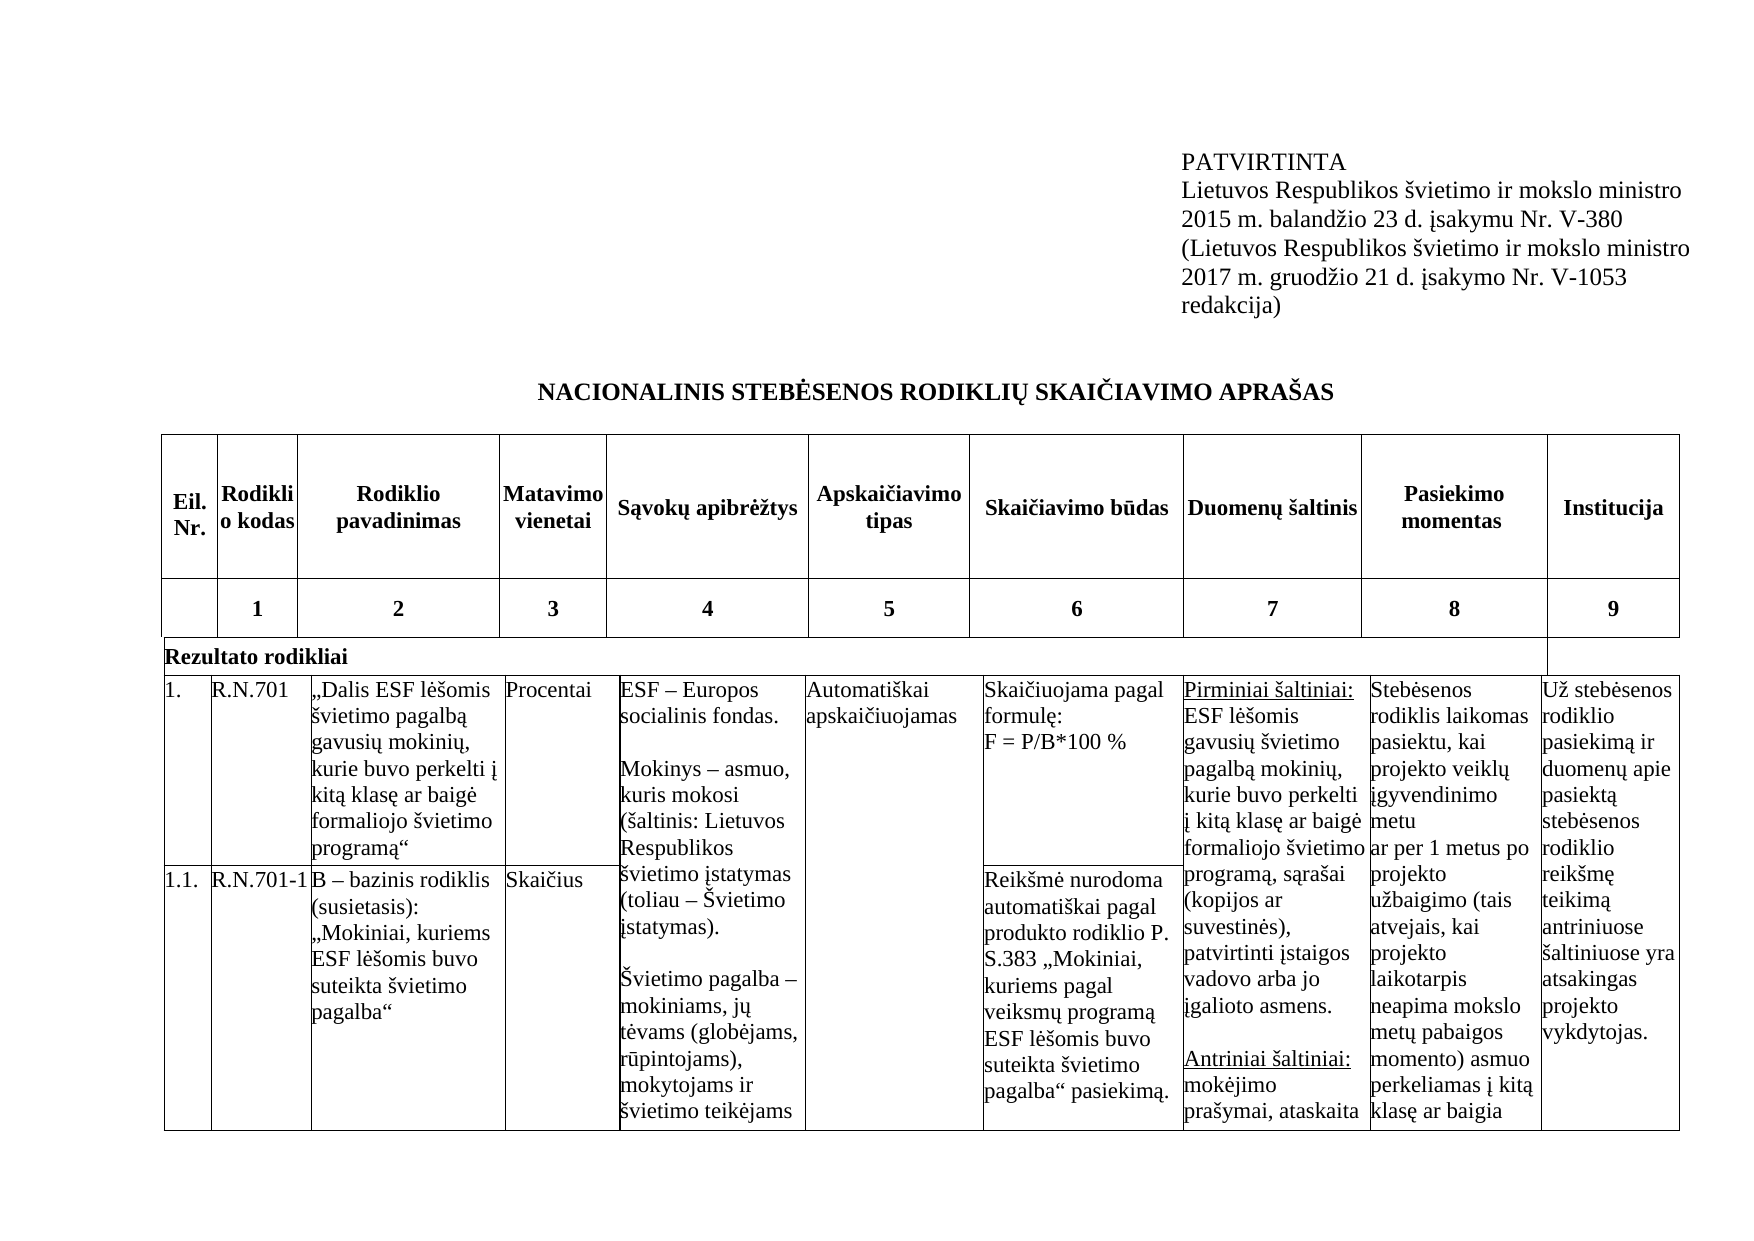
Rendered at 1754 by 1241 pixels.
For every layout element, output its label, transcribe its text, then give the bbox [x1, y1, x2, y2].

table_cell Už stebėsenos rodiklio pasiekimą ir duomenų apie pasiektą stebėsenos rodiklio reikšmę teikimą antriniuose šaltiniuose yra atsakingas projekto vykdytojas. [1542, 676, 1679, 1130]
table_header Matavimo vienetai [500, 435, 606, 578]
table_cell B – bazinis rodiklis (susietasis): „Mokiniai, kuriems ESF lėšomis buvo suteikta švietimo pagalba“ [312, 866, 505, 1130]
table_cell Stebėsenos rodiklis laikomas pasiektu, kai projekto veiklų įgyvendinimo metu ar per 1 metus po projekto užbaigimo (tais atvejais, kai projekto laikotarpis neapima mokslo metų pabaigos momento) asmuo perkeliamas į kitą klasę ar baigia [1371, 676, 1541, 1130]
table_cell R.N.701 [212, 676, 311, 865]
text Lietuvos Respublikos švietimo ir mokslo ministro [1181, 176, 1709, 204]
table_cell Automatiškai apskaičiuojamas [806, 676, 983, 1130]
table_cell 7 [1184, 579, 1361, 637]
table_cell 1. [165, 676, 211, 865]
table_header Eil. Nr. [162, 435, 217, 578]
table_cell Skaičiuojama pagal formulę: F = P/B*100 % [984, 676, 1183, 865]
table_header Rodiklio kodas [218, 435, 297, 578]
table_cell 9 [1548, 579, 1679, 637]
table_cell Procentai [506, 676, 619, 865]
text PATVIRTINTA [1181, 147, 1709, 176]
table_cell „Dalis ESF lėšomis švietimo pagalbą gavusių mokinių, kurie buvo perkelti į kitą klasę ar baigė formaliojo švietimo programą“ [312, 676, 505, 865]
table_header Duomenų šaltinis [1184, 435, 1361, 578]
table_header Apskaičiavimo tipas [809, 435, 969, 578]
text (Lietuvos Respublikos švietimo ir mokslo ministro [1181, 233, 1709, 262]
table_cell 3 [500, 579, 606, 637]
table_cell ESF – Europos socialinis fondas. Mokinys – asmuo, kuris mokosi (šaltinis: Lietuvos Respublikos švietimo įstatymas (toliau – Švietimo įstatymas). Švietimo pagalba – mokiniams, jų tėvams (globėjams, rūpintojams), mokytojams ir švietimo teikėjams [621, 676, 805, 1130]
text 2017 m. gruodžio 21 d. įsakymo Nr. V-1053 redakcija) [1181, 262, 1709, 319]
table_cell 6 [970, 579, 1183, 637]
table_cell 8 [1362, 579, 1547, 637]
table_cell Reikšmė nurodoma automatiškai pagal produkto rodiklio P. S.383 „Mokiniai, kuriems pagal veiksmų programą ESF lėšomis buvo suteikta švietimo pagalba“ pasiekimą. [984, 866, 1183, 1130]
table_cell [162, 579, 217, 637]
table_header Institucija [1548, 435, 1679, 578]
table_cell 1 [218, 579, 297, 637]
table_cell 2 [298, 579, 499, 637]
table_header Sąvokų apibrėžtys [607, 435, 808, 578]
text NACIONALINIS STEBĖSENOS RODIKLIŲ SKAIČIAVIMO APRAŠAS [177, 377, 1695, 406]
table_cell Skaičius [506, 866, 619, 1130]
table_cell 5 [809, 579, 969, 637]
table_cell Pirminiai šaltiniai: ESF lėšomis gavusių švietimo pagalbą mokinių, kurie buvo perkelti į kitą klasę ar baigė formaliojo švietimo programą, sąrašai (kopijos ar suvestinės), patvirtinti įstaigos vadovo arba jo įgalioto asmens. Antriniai šaltiniai: mokėjimo prašymai, ataskaita [1184, 676, 1370, 1130]
table_header Rodiklio pavadinimas [298, 435, 499, 578]
table_cell Rezultato rodikliai [165, 638, 1547, 674]
table_header Pasiekimo momentas [1362, 435, 1547, 578]
table_cell R.N.701-1 [212, 866, 311, 1130]
table_cell 4 [607, 579, 808, 637]
table_cell 1.1. [165, 866, 211, 1130]
text 2015 m. balandžio 23 d. įsakymu Nr. V-380 [1181, 204, 1709, 233]
table_header Skaičiavimo būdas [970, 435, 1183, 578]
